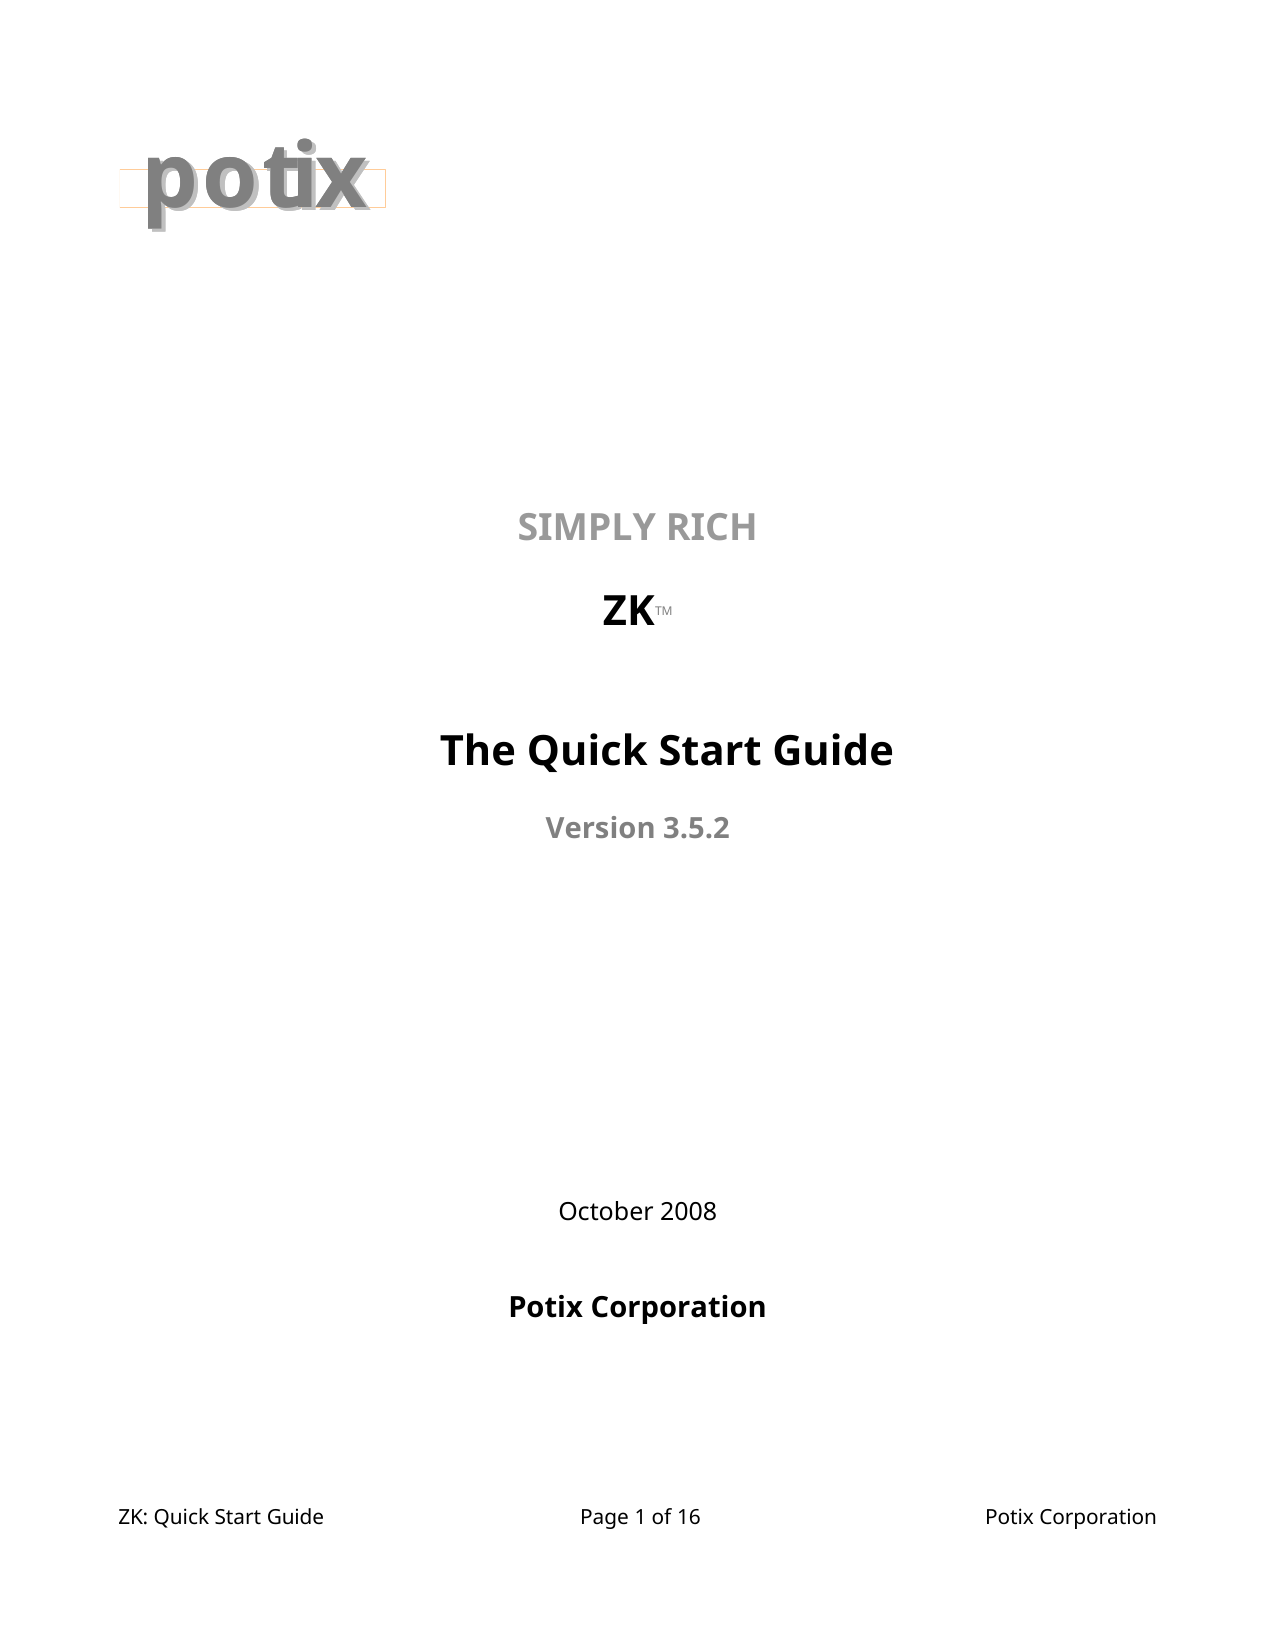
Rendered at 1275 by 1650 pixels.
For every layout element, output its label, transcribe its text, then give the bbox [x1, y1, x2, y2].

text October 2008 [118, 1193, 1157, 1227]
text Potix Corporation [118, 1286, 1157, 1326]
text SIMPLY RICH [118, 500, 1157, 551]
title The Quick Start Guide [177, 720, 1157, 777]
subtitle Version 3.5.2 [118, 807, 1157, 847]
text ZKTM [118, 580, 1157, 637]
